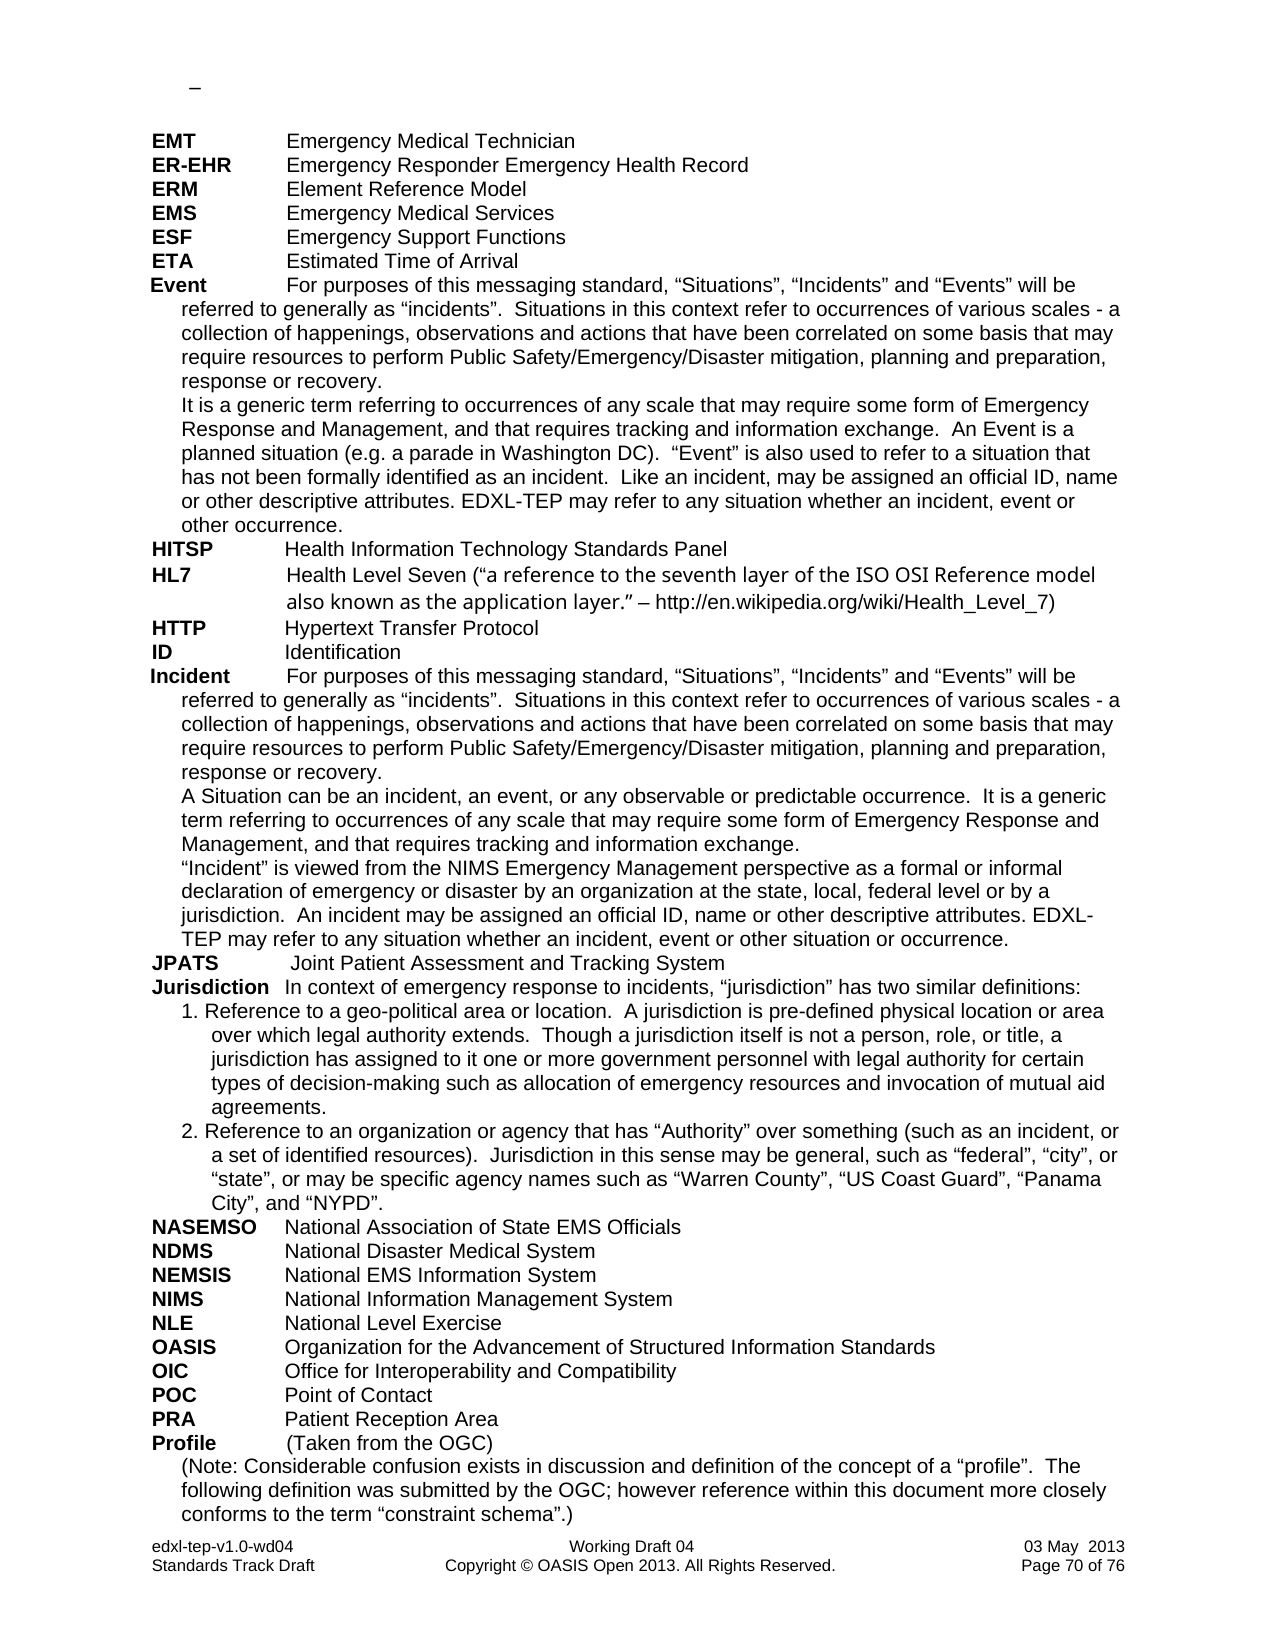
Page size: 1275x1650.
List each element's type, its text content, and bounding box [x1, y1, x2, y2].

text NEMSIS National EMS Information System [152, 1263, 1125, 1287]
text HTTP Hypertext Transfer Protocol [152, 616, 1125, 640]
text OASIS Organization for the Advancement of Structured Information Standards [152, 1334, 1125, 1358]
text HL7 Health Level Seven (“a reference to the seventh layer of the ISO OSI Reference model also known as the application layer.” – http://en.wikipedia.org/wiki/Health_Level_7) [152, 560, 1125, 616]
text 1. Reference to a geo-political area or location. A jurisdiction is pre-defined physical location or area over which legal authority extends. Though a jurisdiction itself is not a person, role, or title, a jurisdiction has assigned to it one or more government personnel with legal authority for certain types of decision-making such as allocation of emergency resources and invocation of mutual aid agreements. [181, 999, 1125, 1119]
text NLE National Level Exercise [152, 1311, 1125, 1334]
text ER-EHR Emergency Responder Emergency Health Record [152, 153, 1125, 177]
text Event For purposes of this messaging standard, “Situations”, “Incidents” and “Events” will be referred to generally as “incidents”. Situations in this context refer to occurrences of various scales - a collection of happenings, observations and actions that have been correlated on some basis that may require resources to perform Public Safety/Emergency/Disaster mitigation, planning and preparation, response or recovery. [150, 273, 1125, 393]
text EMS Emergency Medical Services [152, 201, 1125, 225]
text 2. Reference to an organization or agency that has “Authority” over something (such as an incident, or a set of identified resources). Jurisdiction in this sense may be general, such as “federal”, “city”, or “state”, or may be specific agency names such as “Warren County”, “US Coast Guard”, “Panama City”, and “NYPD”. [181, 1119, 1125, 1215]
text NDMS National Disaster Medical System [152, 1239, 1125, 1263]
text A Situation can be an incident, an event, or any observable or predictable occurrence. It is a generic term referring to occurrences of any scale that may require some form of Emergency Response and Management, and that requires tracking and information exchange. [181, 783, 1125, 855]
text Profile (Taken from the OGC) [152, 1430, 1125, 1454]
text “Incident” is viewed from the NIMS Emergency Management perspective as a formal or informal declaration of emergency or disaster by an organization at the state, local, federal level or by a jurisdiction. An incident may be assigned an official ID, name or other descriptive attributes. EDXL-TEP may refer to any situation whether an incident, event or other situation or occurrence. [181, 855, 1125, 951]
text ETA Estimated Time of Arrival [152, 249, 1125, 273]
text ID Identification [152, 640, 1125, 664]
text (Note: Considerable confusion exists in discussion and definition of the concept of a “profile”. The following definition was submitted by the OGC; however reference within this document more closely conforms to the term “constraint schema”.) [181, 1454, 1125, 1526]
text ESF Emergency Support Functions [152, 225, 1125, 249]
text NIMS National Information Management System [152, 1287, 1125, 1311]
text PRA Patient Reception Area [152, 1406, 1125, 1430]
text It is a generic term referring to occurrences of any scale that may require some form of Emergency Response and Management, and that requires tracking and information exchange. An Event is a planned situation (e.g. a parade in Washington DC). “Event” is also used to refer to a situation that has not been formally identified as an incident. Like an incident, may be assigned an official ID, name or other descriptive attributes. EDXL-TEP may refer to any situation whether an incident, event or other occurrence. [181, 393, 1125, 536]
text POC Point of Contact [152, 1382, 1125, 1406]
text HITSP Health Information Technology Standards Panel [152, 536, 1125, 560]
text Incident For purposes of this messaging standard, “Situations”, “Incidents” and “Events” will be referred to generally as “incidents”. Situations in this context refer to occurrences of various scales - a collection of happenings, observations and actions that have been correlated on some basis that may require resources to perform Public Safety/Emergency/Disaster mitigation, planning and preparation, response or recovery. [150, 664, 1125, 783]
text NASEMSO National Association of State EMS Officials [152, 1215, 1125, 1239]
text EMT Emergency Medical Technician [152, 129, 1125, 153]
text ERM Element Reference Model [152, 177, 1125, 201]
text Jurisdiction In context of emergency response to incidents, “jurisdiction” has two similar definitions: [152, 975, 1125, 999]
text OIC Office for Interoperability and Compatibility [152, 1358, 1125, 1382]
text JPATS Joint Patient Assessment and Tracking System [152, 951, 1125, 975]
